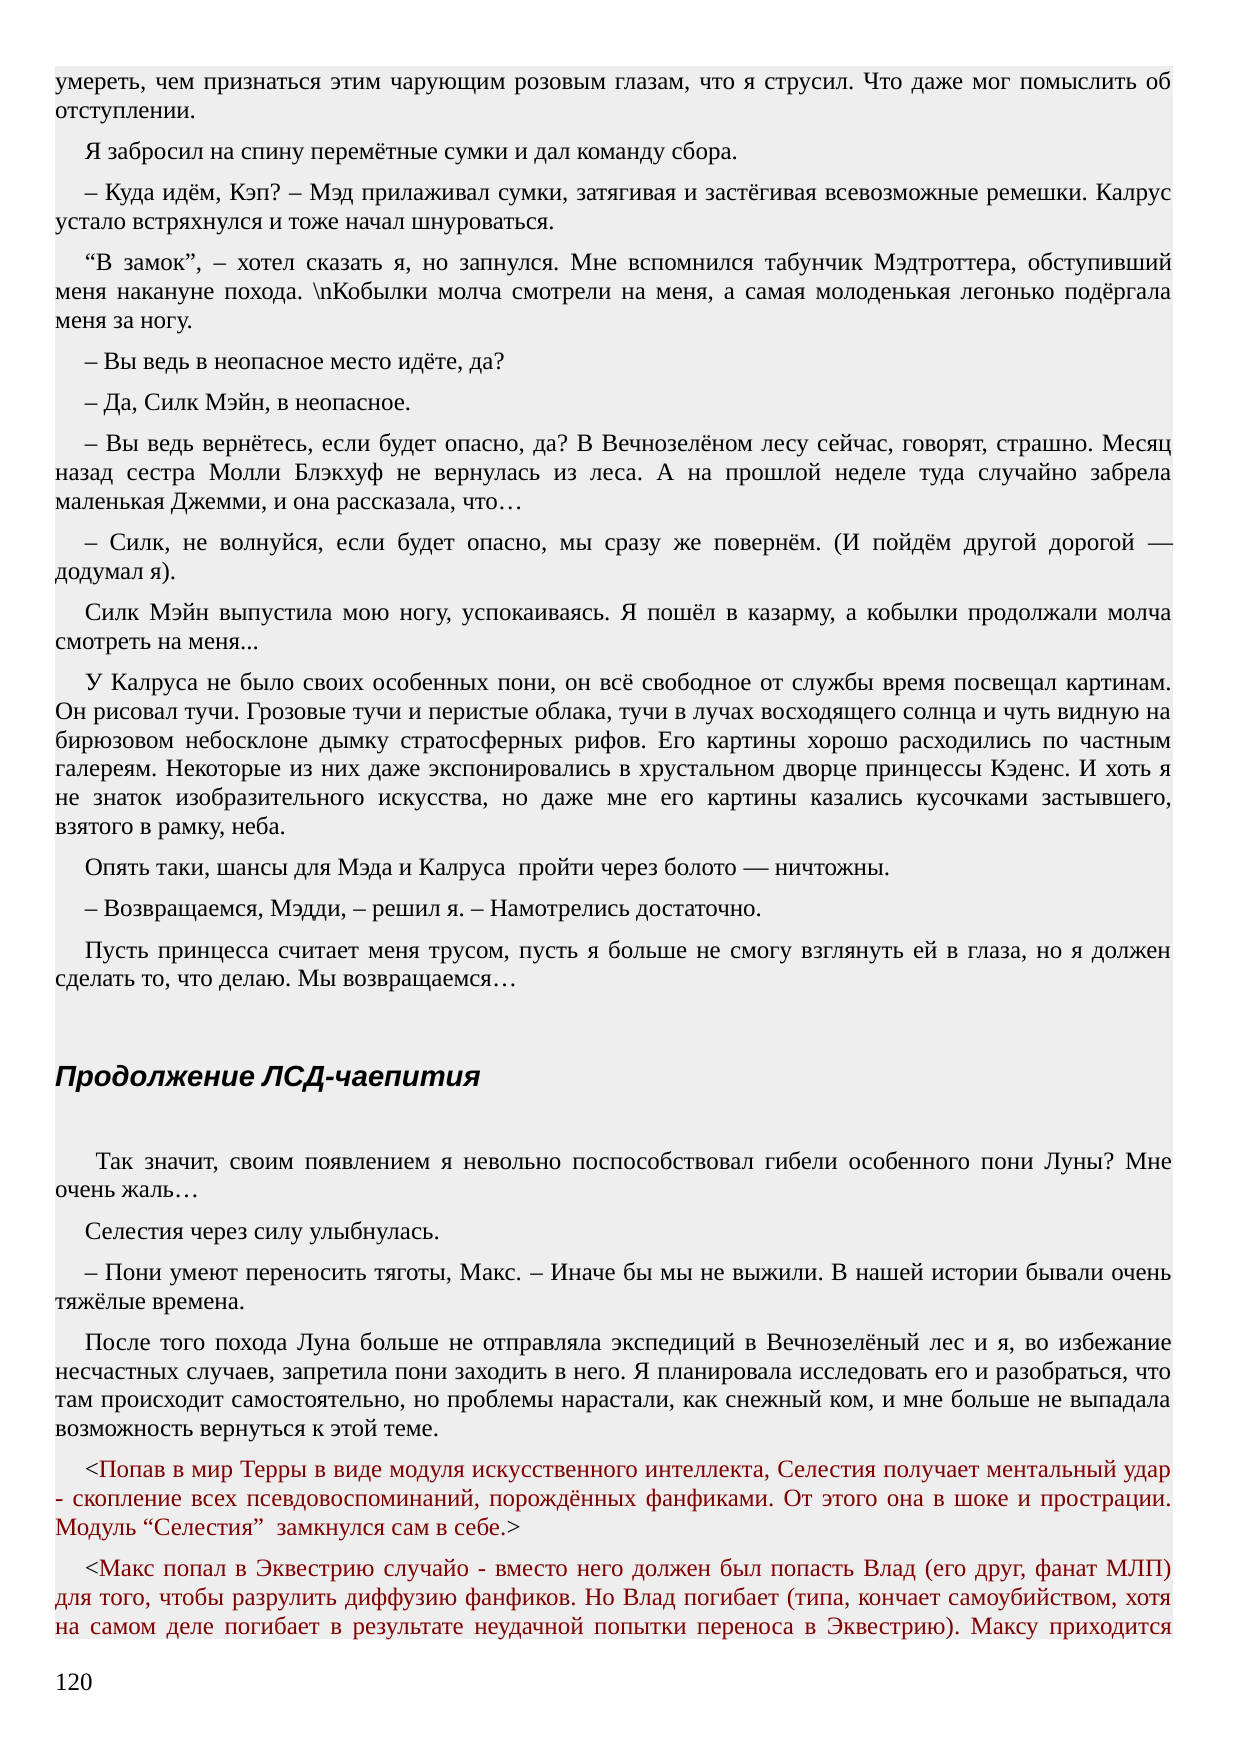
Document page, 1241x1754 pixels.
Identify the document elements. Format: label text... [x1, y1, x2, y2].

text Селестия через силу улыбнулась. [55, 1216, 1173, 1244]
text – Возвращаемся, Мэдди, – решил я. – Намотрелись достаточно. [55, 893, 1173, 922]
text Опять таки, шансы для Мэда и Калруса пройти через болото — ничтожны. [55, 852, 1173, 881]
text Пусть принцесса считает меня трусом, пусть я больше не смогу взглянуть ей в глаза, но я должен сделать то, что делаю. Мы возвращаемся… [55, 935, 1173, 992]
text После того похода Луна больше не отправляла экспедиций в Вечнозелёный лес и я, во избежание несчастных случаев, запретила пони заходить в него. Я планировала исследовать его и разобраться, что там происходит самостоятельно, но проблемы нарастали, как снежный ком, и мне больше не выпадала возможность вернуться к этой теме. [55, 1327, 1173, 1442]
text – Куда идём, Кэп? – Мэд прилаживал сумки, затягивая и застёгивая всевозможные ремешки. Калрус устало встряхнулся и тоже начал шнуроваться. [55, 177, 1173, 235]
text – Вы ведь в неопасное место идёте, да? [55, 346, 1173, 375]
text Силк Мэйн выпустила мою ногу, успокаиваясь. Я пошёл в казарму, а кобылки продолжали молча смотреть на меня... [55, 597, 1173, 655]
text Я забросил на спину перемётные сумки и дал команду сбора. [55, 136, 1173, 165]
text <Макс попал в Эквестрию случайо - вместо него должен был попасть Влад (его друг, фанат МЛП) для того, чтобы разрулить диффузию фанфиков. Но Влад погибает (типа, кончает самоубийством, хотя на самом деле погибает в результате неудачной попытки переноса в Эквестрию). Максу приходится [55, 1553, 1173, 1639]
text У Калруса не было своих особенных пони, он всё свободное от службы время посвещал картинам. Он рисовал тучи. Грозовые тучи и перистые облака, тучи в лучах восходящего солнца и чуть видную на бирюзовом небосклоне дымку стратосферных рифов. Его картины хорошо расходились по частным галереям. Некоторые из них даже экспонировались в хрустальном дворце принцессы Кэденс. И хоть я не знаток изобразительного искусства, но даже мне его картины казались кусочками застывшего, взятого в рамку, неба. [55, 667, 1173, 840]
text – Да, Силк Мэйн, в неопасное. [55, 387, 1173, 416]
text – Силк, не волнуйся, если будет опасно, мы сразу же повернём. (И пойдём другой дорогой — додумал я). [55, 527, 1173, 585]
text “В замок”, – хотел сказать я, но запнулся. Мне вспомнился табунчик Мэдтроттера, обступивший меня накануне похода. \nКобылки молча смотрели на меня, а самая молоденькая легонько подёргала меня за ногу. [55, 247, 1173, 333]
text умереть, чем признаться этим чарующим розовым глазам, что я струсил. Что даже мог помыслить об отступлении. [55, 66, 1173, 123]
text <Попав в мир Терры в виде модуля искусственного интеллекта, Селестия получает ментальный удар - скопление всех псевдовоспоминаний, порождённых фанфиками. От этого она в шоке и прострации. Модуль “Селестия” замкнулся сам в себе.> [55, 1454, 1173, 1541]
text – Вы ведь вернётесь, если будет опасно, да? В Вечнозелёном лесу сейчас, говорят, страшно. Месяц назад сестра Молли Блэкхуф не вернулась из леса. А на прошлой неделе туда случайно забрела маленькая Джемми, и она рассказала, что… [55, 428, 1173, 515]
text Так значит, своим появлением я невольно поспособствовал гибели особенного пони Луны? Мне очень жаль… [55, 1146, 1173, 1203]
text – Пони умеют переносить тяготы, Макс. – Иначе бы мы не выжили. В нашей истории бывали очень тяжёлые времена. [55, 1257, 1173, 1314]
subtitle Продолжение ЛСД-чаепития [55, 1058, 1173, 1092]
